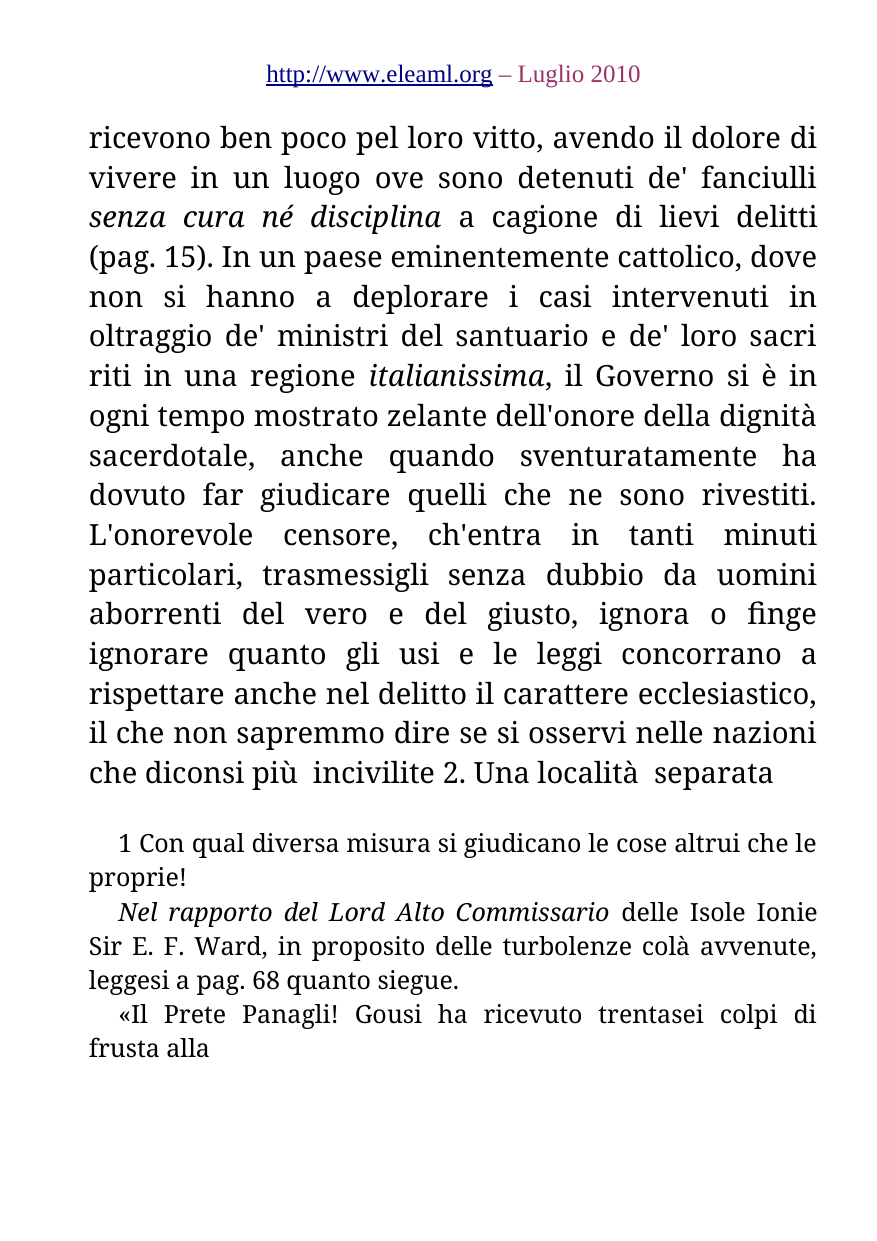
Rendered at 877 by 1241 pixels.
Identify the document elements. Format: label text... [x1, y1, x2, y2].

text Nel rapporto del Lord Alto Commissario delle Isole Ionie Sir E. F. Ward, in proposito delle turbolenze colà avvenute, leggesi a pag. 68 quanto siegue. [89, 894, 818, 996]
text «Il Prete Panagli! Gousi ha ricevuto trentasei colpi di frusta alla [89, 996, 818, 1064]
text ricevono ben poco pel loro vitto, avendo il dolore di vivere in un luogo ove sono detenuti de' fanciulli senza cura né disciplina a cagione di lievi delitti (pag. 15). In un paese eminentemente cattolico, dove non si hanno a deplorare i casi intervenuti in oltraggio de' ministri del santuario e de' loro sacri riti in una regione italianissima, il Governo si è in ogni tempo mostrato zelante dell'onore della dignità sacerdotale, anche quando sventuratamente ha dovuto far giudicare quelli che ne sono rivestiti. L'onorevole censore, ch'entra in tanti minuti particolari, trasmessigli senza dubbio da uomini aborrenti del vero e del giusto, ignora o finge ignorare quanto gli usi e le leggi concorrano a rispettare anche nel delitto il carattere ecclesiastico, il che non sapremmo dire se si osservi nelle nazioni che diconsi più incivilite 2. Una località separata [89, 117, 818, 792]
text 1 Con qual diversa misura si giudicano le cose altrui che le proprie! [89, 826, 818, 894]
